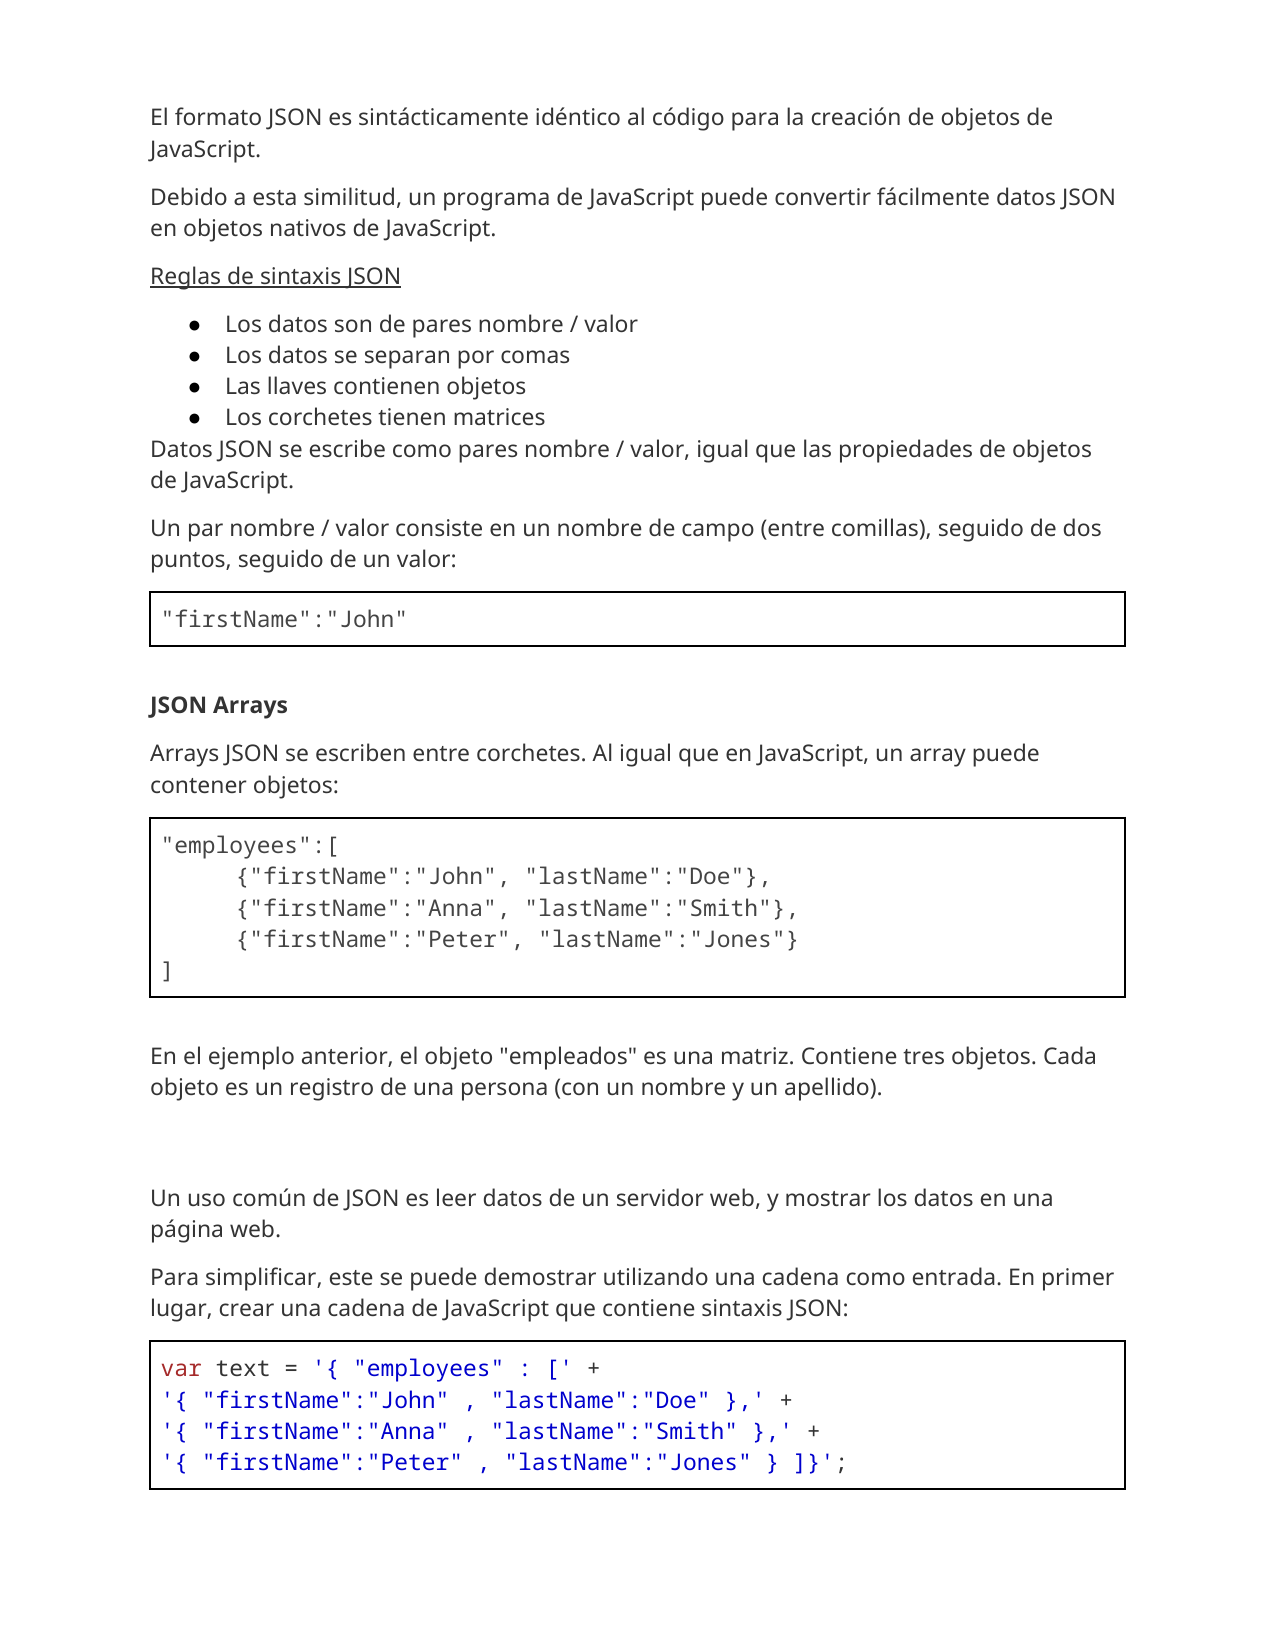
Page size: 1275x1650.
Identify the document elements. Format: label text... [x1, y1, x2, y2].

list Los datos se separan por comas [187, 339, 1125, 370]
text Datos JSON se escribe como pares nombre / valor, igual que las propiedades de objetos de JavaScript. [150, 433, 1125, 495]
list Los corchetes tienen matrices [187, 401, 1125, 433]
text JSON Arrays [150, 689, 1125, 721]
list Los datos son de pares nombre / valor [187, 308, 1125, 339]
table_header "firstName":"John" [151, 593, 1124, 645]
table_header var text = '{ "employees" : [' + '{ "firstName":"John" , "lastName":"Doe" },' + '{ "firstName":"Anna" , "lastName":"Smith" },' + '{ "firstName":"Peter" , "lastName":"Jones" } ]}'; [151, 1342, 1124, 1488]
text En el ejemplo anterior, el objeto "empleados" es una matriz. Contiene tres objetos. Cada objeto es un registro de una persona (con un nombre y un apellido). [150, 1040, 1125, 1103]
text Para simplificar, este se puede demostrar utilizando una cadena como entrada. En primer lugar, crear una cadena de JavaScript que contiene sintaxis JSON: [150, 1261, 1125, 1323]
table_header "employees":[ {"firstName":"John", "lastName":"Doe"}, {"firstName":"Anna", "lastName":"Smith"}, {"firstName":"Peter", "lastName":"Jones"} ] [151, 819, 1124, 996]
text Un uso común de JSON es leer datos de un servidor web, y mostrar los datos en una página web. [150, 1182, 1125, 1244]
text Debido a esta similitud, un programa de JavaScript puede convertir fácilmente datos JSON en objetos nativos de JavaScript. [150, 181, 1125, 243]
text Reglas de sintaxis JSON [150, 260, 1125, 291]
text Un par nombre / valor consiste en un nombre de campo (entre comillas), seguido de dos puntos, seguido de un valor: [150, 512, 1125, 574]
list Las llaves contienen objetos [187, 370, 1125, 401]
text Arrays JSON se escriben entre corchetes. Al igual que en JavaScript, un array puede contener objetos: [150, 737, 1125, 800]
text El formato JSON es sintácticamente idéntico al código para la creación de objetos de JavaScript. [150, 101, 1125, 164]
